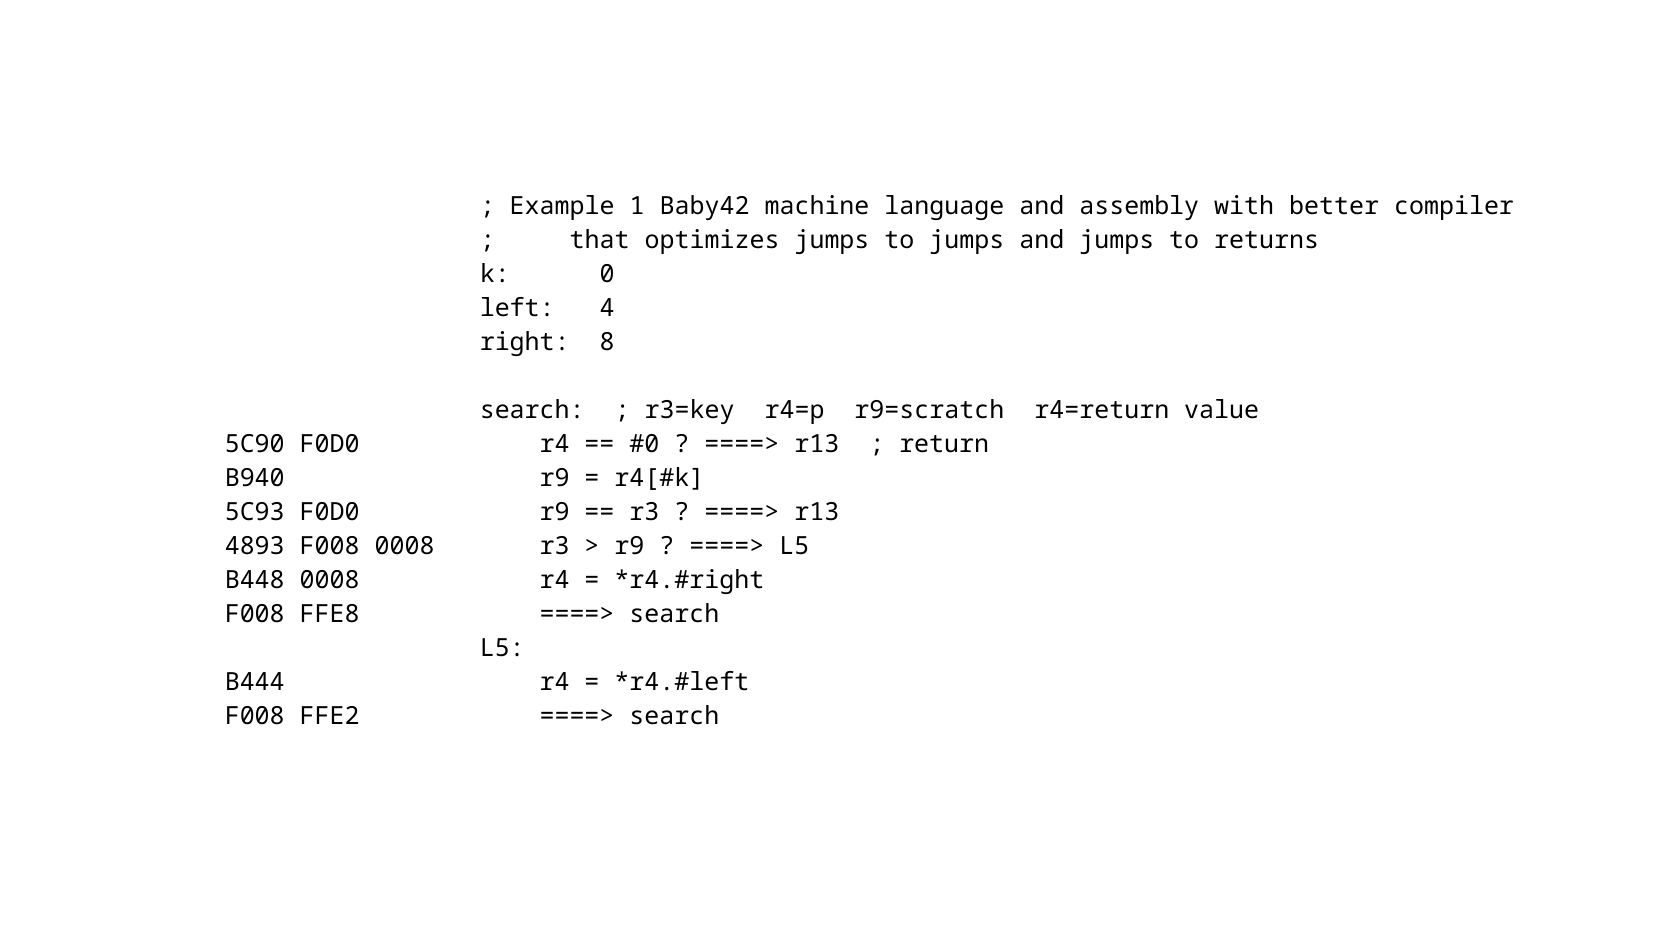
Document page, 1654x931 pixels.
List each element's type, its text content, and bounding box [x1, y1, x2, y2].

text_box ; Example 1 Baby42 machine language and assembly with better compiler ; that optimizes jumps to jumps and jumps to returns k: 0 left: 4 right: 8 search: ; r3=key r4=p r9=scratch r4=return value 5C90 F0D0 r4 == #0 ? ====> r13 ; return B940 r9 = r4[#k] 5C93 F0D0 r9 == r3 ? ====> r13 4893 F008 0008 r3 > r9 ? ====> L5 B448 0008 r4 = *r4.#right F008 FFE8 ====> search L5: B444 r4 = *r4.#left F008 FFE2 ====> search [210, 180, 1531, 751]
